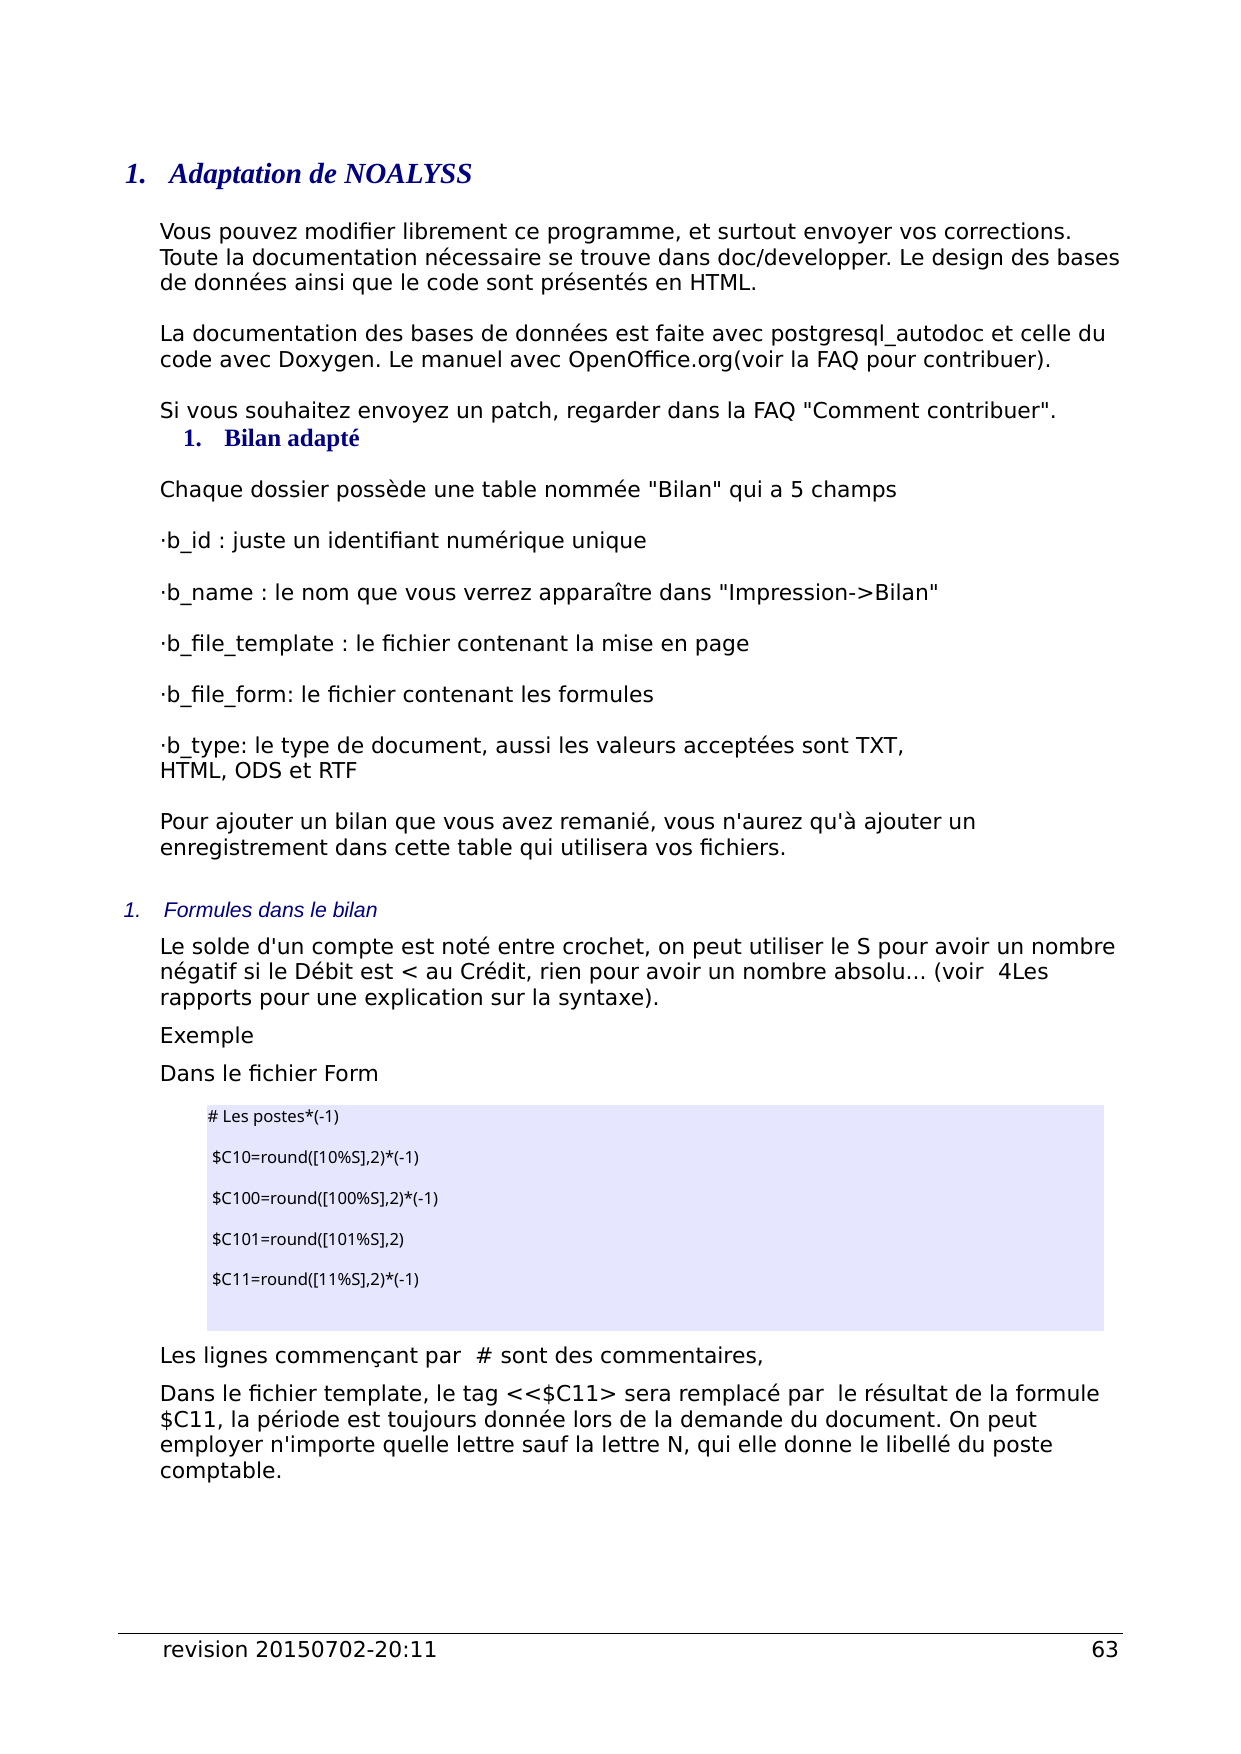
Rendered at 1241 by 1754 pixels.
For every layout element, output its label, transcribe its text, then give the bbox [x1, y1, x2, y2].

text Dans le fichier Form [159, 1061, 1123, 1086]
text HTML, ODS et RTF [159, 758, 1123, 784]
text Le solde d'un compte est noté entre crochet, on peut utiliser le S pour avoir un nombre négatif si le Débit est < au Crédit, rien pour avoir un nombre absolu... (voir 4Les rapports pour une explication sur la syntaxe). [159, 934, 1123, 1010]
text ·b_type: le type de document, aussi les valeurs acceptées sont TXT, [159, 733, 1123, 758]
text ·b_file_form: le fichier contenant les formules [159, 682, 1123, 707]
subtitle Bilan adapté [177, 423, 1123, 452]
text Vous pouvez modifier librement ce programme, et surtout envoyer vos corrections. Toute la documentation nécessaire se trouve dans doc/developper. Le design des bases de données ainsi que le code sont présentés en HTML. [159, 219, 1123, 296]
subtitle Adaptation de NOALYSS [117, 156, 1123, 189]
text Si vous souhaitez envoyez un patch, regarder dans la FAQ "Comment contribuer". [159, 398, 1123, 423]
text $C11=round([11%S],2)*(-1) [207, 1268, 1104, 1291]
text Chaque dossier possède une table nommée "Bilan" qui a 5 champs [159, 477, 1123, 503]
text La documentation des bases de données est faite avec postgresql_autodoc et celle du code avec Doxygen. Le manuel avec OpenOffice.org(voir la FAQ pour contribuer). [159, 321, 1123, 372]
text ·b_name : le nom que vous verrez apparaître dans "Impression->Bilan" [159, 579, 1123, 605]
subtitle Formules dans le bilan [117, 898, 1123, 922]
text Pour ajouter un bilan que vous avez remanié, vous n'aurez qu'à ajouter un enregistrement dans cette table qui utilisera vos fichiers. [159, 809, 1123, 860]
text Exemple [159, 1023, 1123, 1048]
text $C10=round([10%S],2)*(-1) [207, 1146, 1104, 1168]
text $C100=round([100%S],2)*(-1) [207, 1186, 1104, 1209]
text # Les postes*(-1) [207, 1105, 1104, 1128]
text ·b_id : juste un identifiant numérique unique [159, 528, 1123, 554]
text $C101=round([101%S],2) [207, 1227, 1104, 1250]
text Les lignes commençant par # sont des commentaires, [159, 1343, 1123, 1369]
text ·b_file_template : le fichier contenant la mise en page [159, 631, 1123, 656]
text Dans le fichier template, le tag <<$C11> sera remplacé par le résultat de la formule $C11, la période est toujours donnée lors de la demande du document. On peut employer n'importe quelle lettre sauf la lettre N, qui elle donne le libellé du poste comptable. [159, 1381, 1123, 1483]
